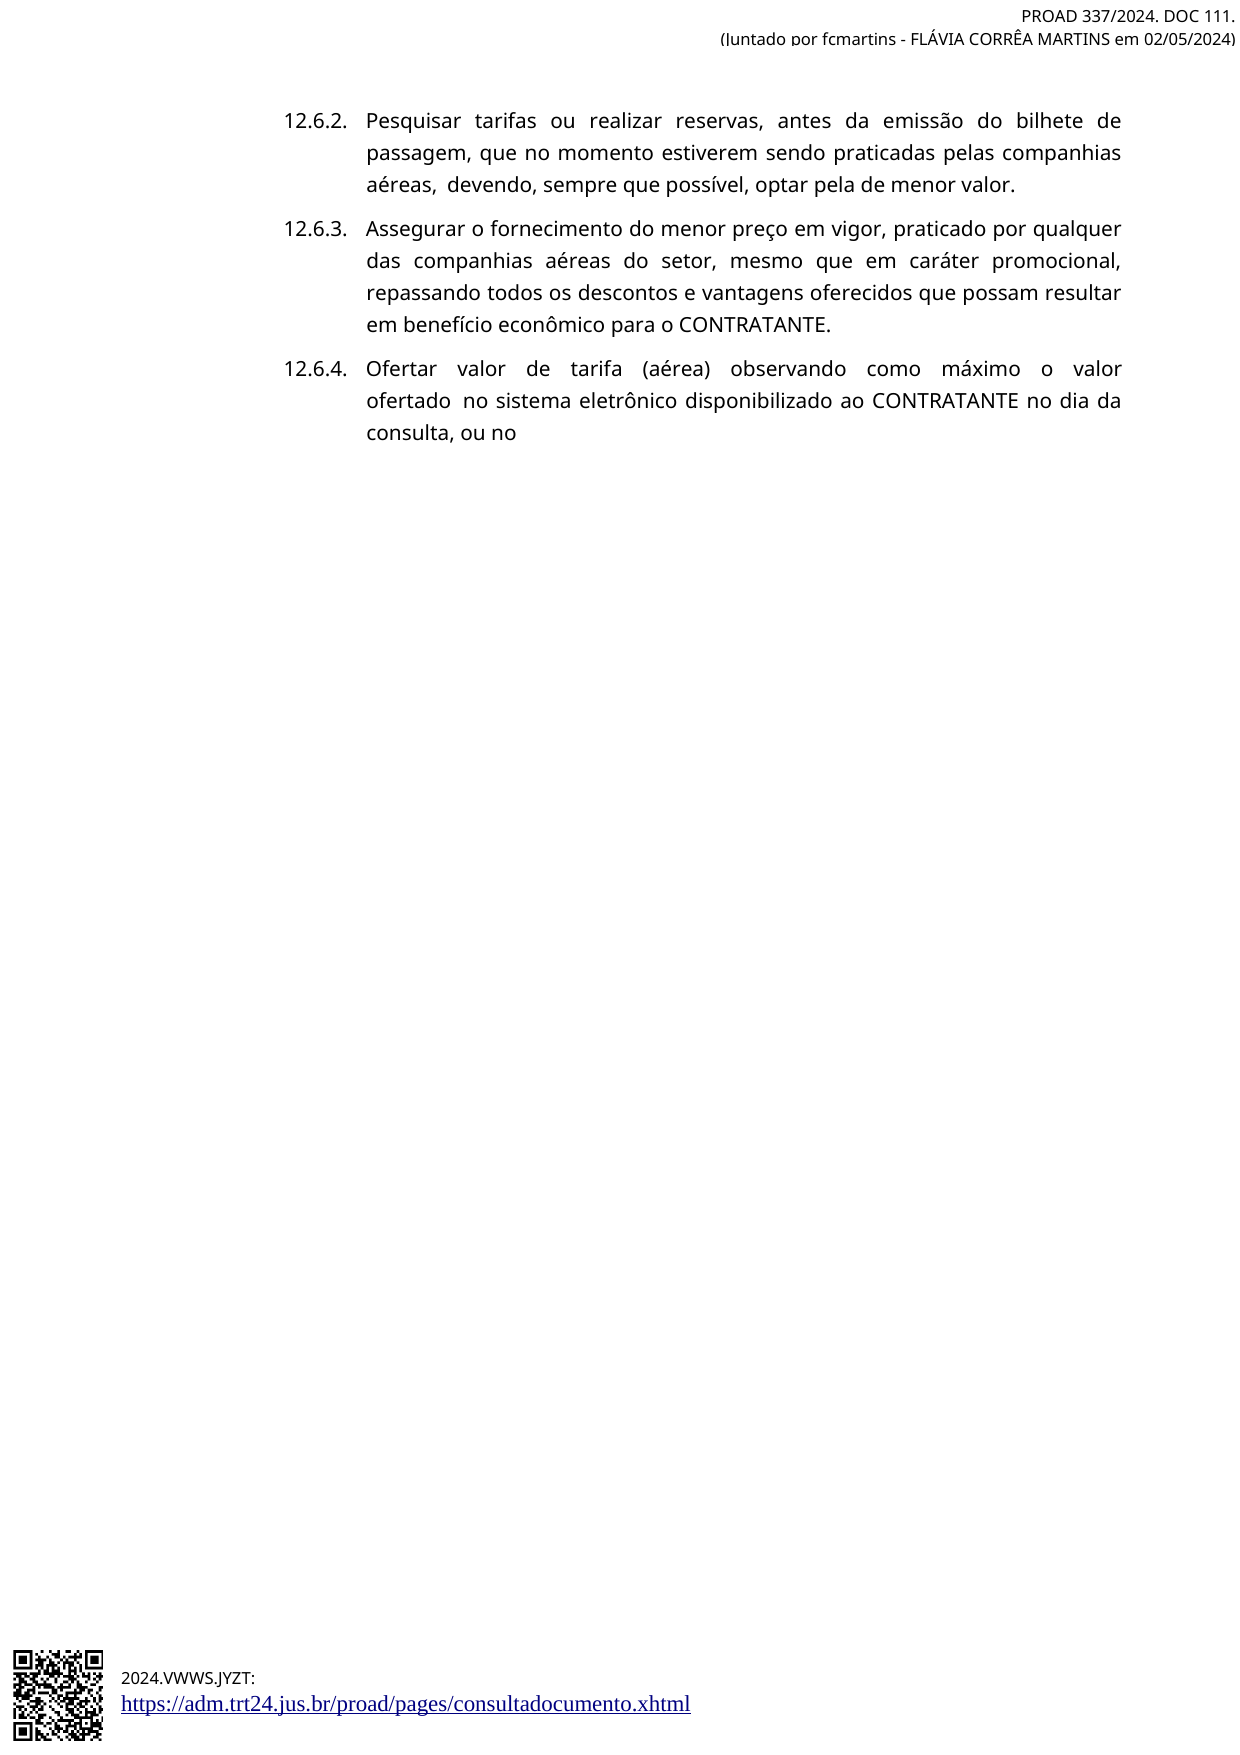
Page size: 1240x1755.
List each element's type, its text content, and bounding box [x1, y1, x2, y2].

list Pesquisar tarifas ou realizar reservas, antes da emissão do bilhete de passagem, que no momento estiverem sendo praticadas pelas companhias aéreas, devendo, sempre que possível, optar pela de menor valor. [283, 107, 1122, 198]
list Assegurar o fornecimento do menor preço em vigor, praticado por qualquer das companhias aéreas do setor, mesmo que em caráter promocional, repassando todos os descontos e vantagens oferecidos que possam resultar em benefício econômico para o CONTRATANTE. [283, 214, 1122, 338]
list Ofertar valor de tarifa (aérea) observando como máximo o valor ofertado no sistema eletrônico disponibilizado ao CONTRATANTE no dia da consulta, ou no [283, 354, 1122, 446]
